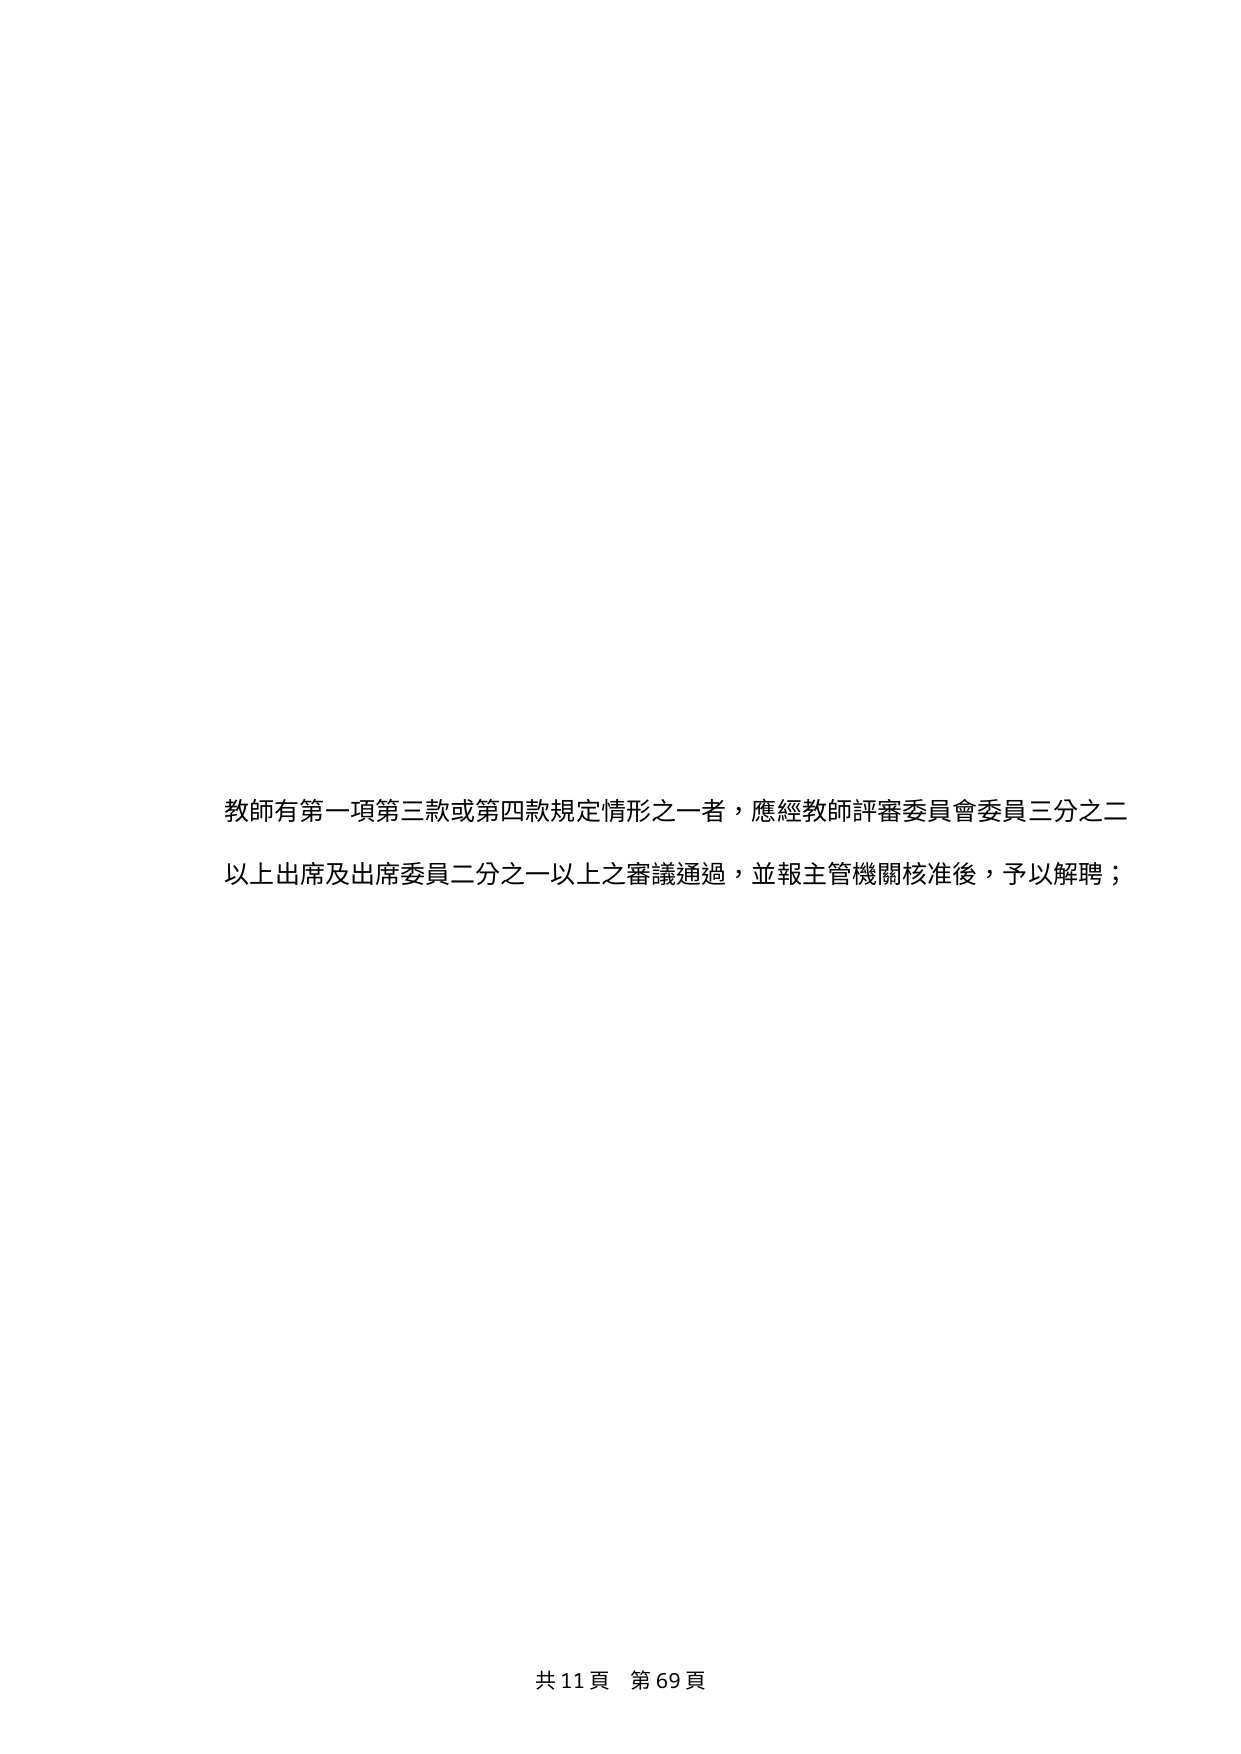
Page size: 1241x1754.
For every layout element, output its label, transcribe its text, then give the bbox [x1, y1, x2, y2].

text 教師有第一項第三款或第四款規定情形之一者，應經教師評審委員會委員三分之二以上出席及出席委員二分之一以上之審議通過，並報主管機關核准後，予以解聘； [224, 768, 1128, 893]
